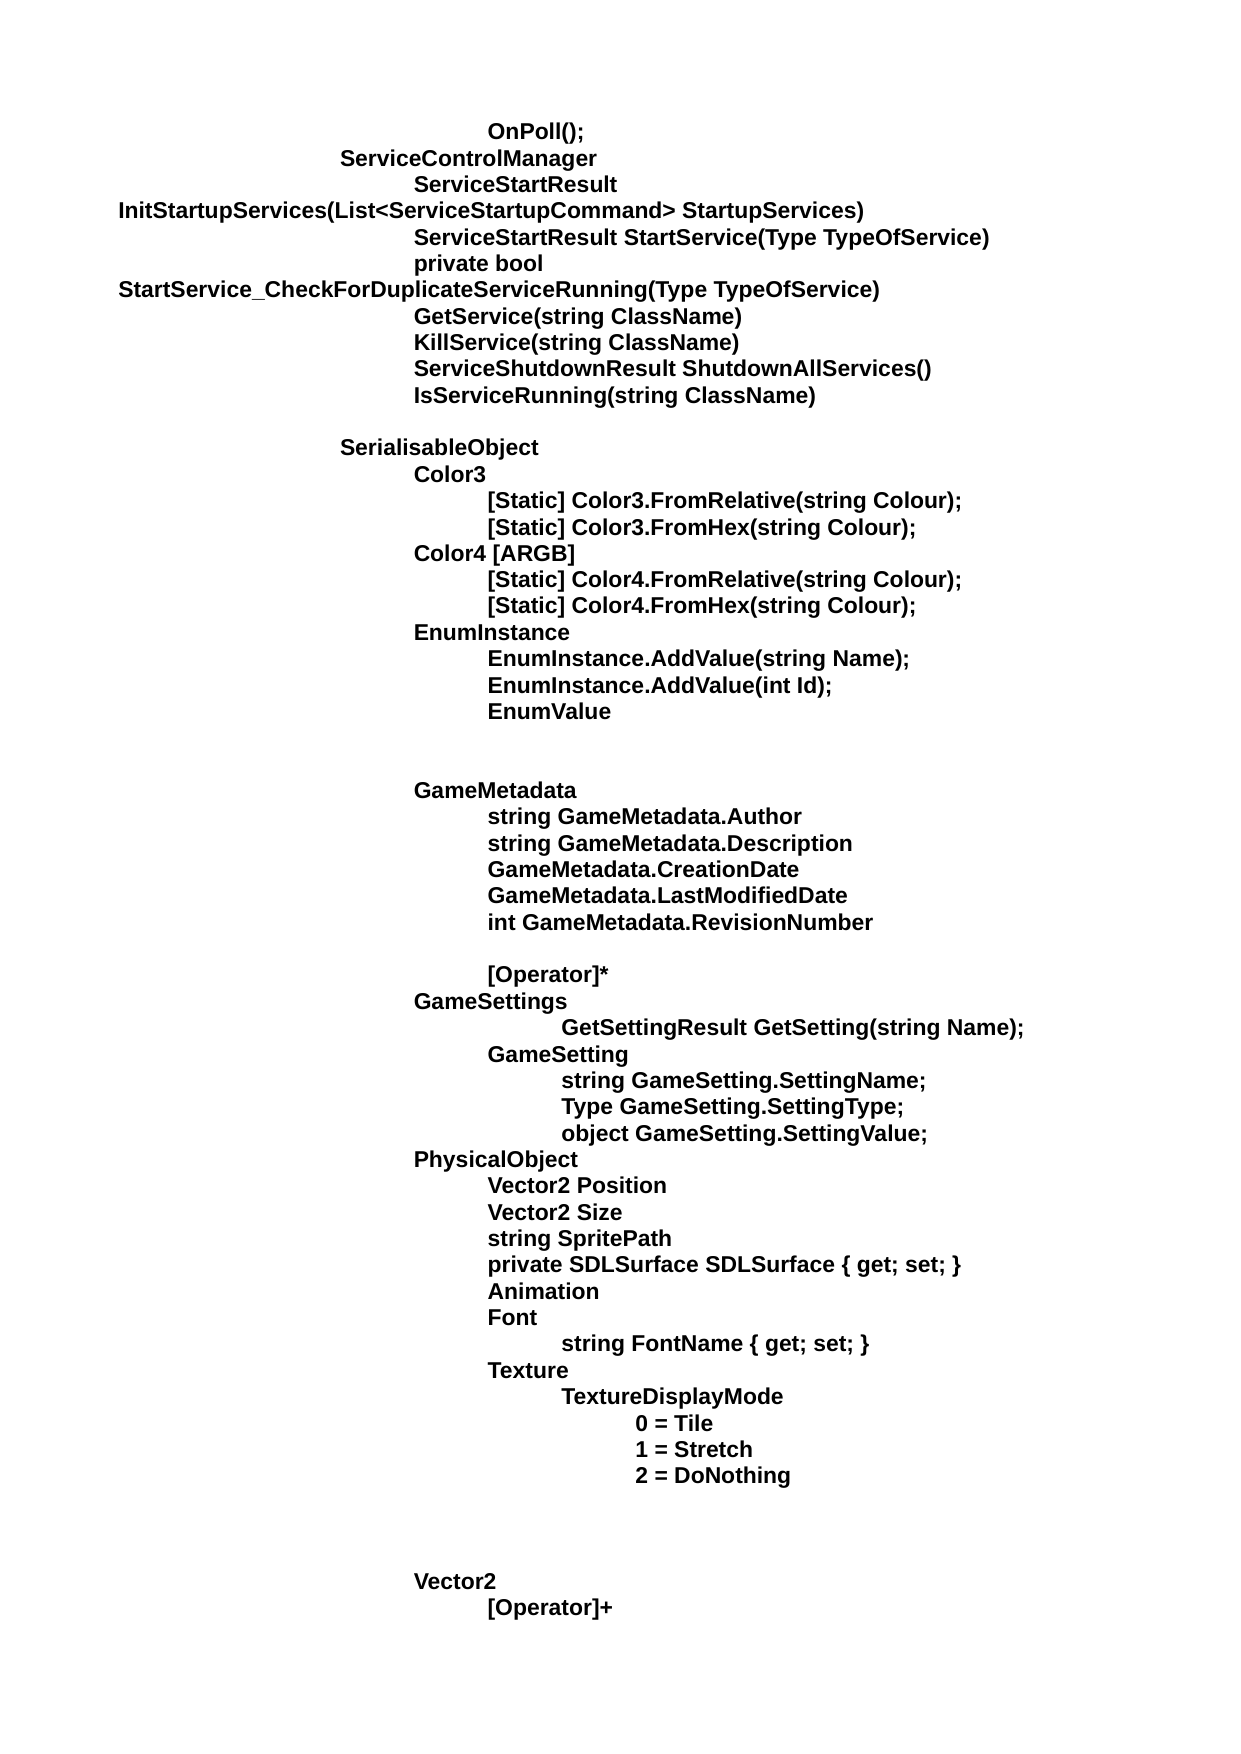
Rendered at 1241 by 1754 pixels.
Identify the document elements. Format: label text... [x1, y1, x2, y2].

text ServiceStartResult InitStartupServices(List<ServiceStartupCommand> StartupServices) [118, 171, 1122, 223]
text 0 = Tile [118, 1409, 1122, 1436]
text Animation [118, 1278, 1122, 1304]
text EnumInstance.AddValue(string Name); [118, 645, 1122, 672]
text SerialisableObject [118, 408, 1122, 461]
text string FontName { get; set; } [118, 1330, 1122, 1357]
text GameMetadata.LastModifiedDate [118, 882, 1122, 909]
text [Static] Color3.FromRelative(string Colour); [118, 487, 1122, 513]
text int GameMetadata.RevisionNumber [118, 909, 1122, 935]
text string GameSetting.SettingName; [118, 1067, 1122, 1093]
text GetSettingResult GetSetting(string Name); [118, 1014, 1122, 1041]
text Font [118, 1304, 1122, 1330]
text 2 = DoNothing [118, 1462, 1122, 1488]
text EnumInstance [118, 619, 1122, 645]
text GameSettings [118, 988, 1122, 1014]
text [Static] Color4.FromRelative(string Colour); [118, 566, 1122, 592]
text EnumValue [118, 698, 1122, 724]
text GameMetadata [118, 777, 1122, 803]
text PhysicalObject [118, 1146, 1122, 1172]
text GameMetadata.CreationDate [118, 856, 1122, 882]
text Type GameSetting.SettingType; [118, 1093, 1122, 1119]
text GameSetting [118, 1041, 1122, 1067]
text [Operator]+ [118, 1594, 1122, 1620]
text Color4 [ARGB] [118, 540, 1122, 566]
text string GameMetadata.Author [118, 803, 1122, 830]
text TextureDisplayMode [118, 1383, 1122, 1409]
text object GameSetting.SettingValue; [118, 1119, 1122, 1146]
text Texture [118, 1357, 1122, 1383]
text Vector2 Size [118, 1199, 1122, 1225]
text private SDLSurface SDLSurface { get; set; } [118, 1251, 1122, 1278]
text [Operator]* [118, 961, 1122, 988]
text EnumInstance.AddValue(int Id); [118, 672, 1122, 698]
text private bool StartService_CheckForDuplicateServiceRunning(Type TypeOfService) [118, 250, 1122, 303]
text GetService(string ClassName) [118, 303, 1122, 329]
text Vector2 Position [118, 1172, 1122, 1199]
text ServiceStartResult StartService(Type TypeOfService) [118, 223, 1122, 250]
text [Static] Color4.FromHex(string Colour); [118, 592, 1122, 619]
text OnPoll(); [118, 118, 1122, 144]
text KillService(string ClassName) [118, 329, 1122, 355]
text string GameMetadata.Description [118, 830, 1122, 856]
text Color3 [118, 461, 1122, 487]
text IsServiceRunning(string ClassName) [118, 382, 1122, 408]
text ServiceShutdownResult ShutdownAllServices() [118, 355, 1122, 382]
text ServiceControlManager [118, 144, 1122, 171]
text [Static] Color3.FromHex(string Colour); [118, 513, 1122, 540]
text Vector2 [118, 1568, 1122, 1594]
text 1 = Stretch [118, 1436, 1122, 1462]
text string SpritePath [118, 1225, 1122, 1251]
